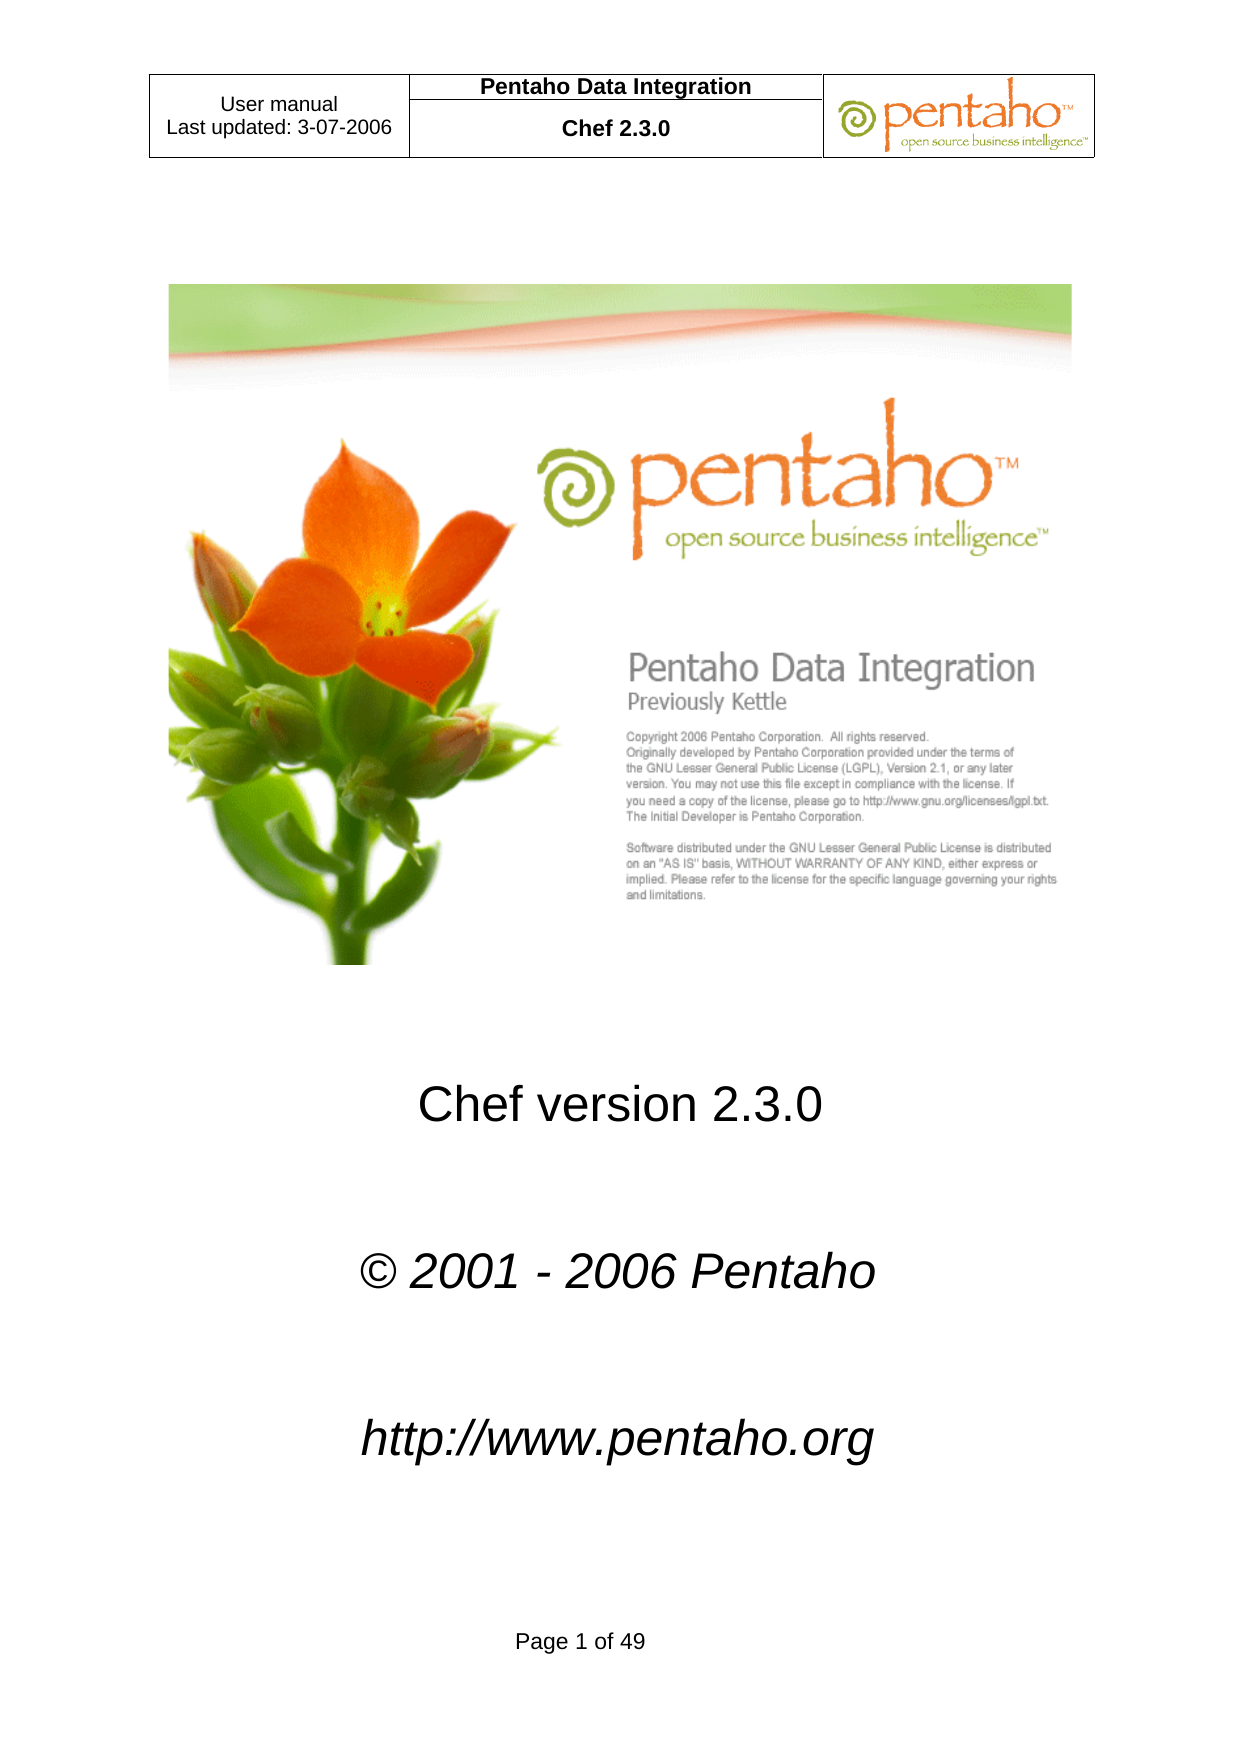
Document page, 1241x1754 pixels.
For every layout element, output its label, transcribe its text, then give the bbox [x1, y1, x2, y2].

text Chef version 2.3.0 [148, 1076, 1092, 1132]
text http://www.pentaho.org [148, 1411, 1092, 1466]
text © 2001 - 2006 Pentaho [148, 1243, 1092, 1299]
picture [168, 284, 1072, 965]
